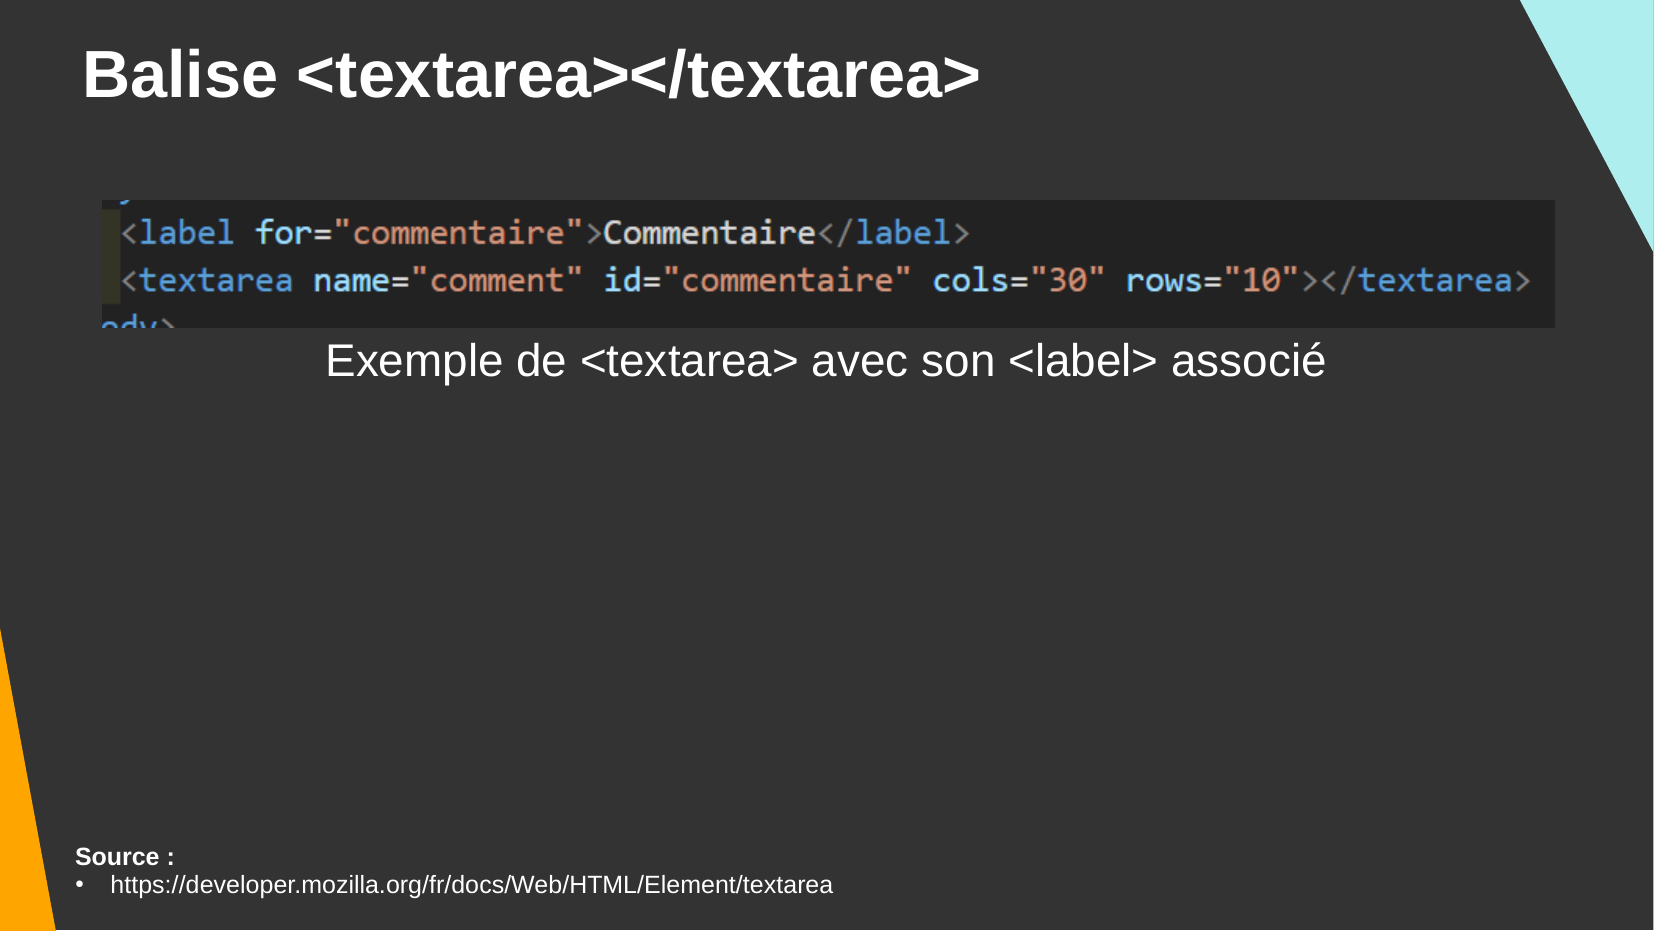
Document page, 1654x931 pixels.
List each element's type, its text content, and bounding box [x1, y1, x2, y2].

text_box [0, 628, 56, 931]
title Exemple de <textarea> avec son <label> associé [126, 334, 1527, 438]
picture [102, 200, 1555, 328]
title Balise <textarea></textarea> [82, 37, 1571, 114]
text_box [1519, 0, 1654, 254]
text_box Source : https://developer.mozilla.org/fr/docs/Web/HTML/Element/textarea [60, 835, 1546, 907]
